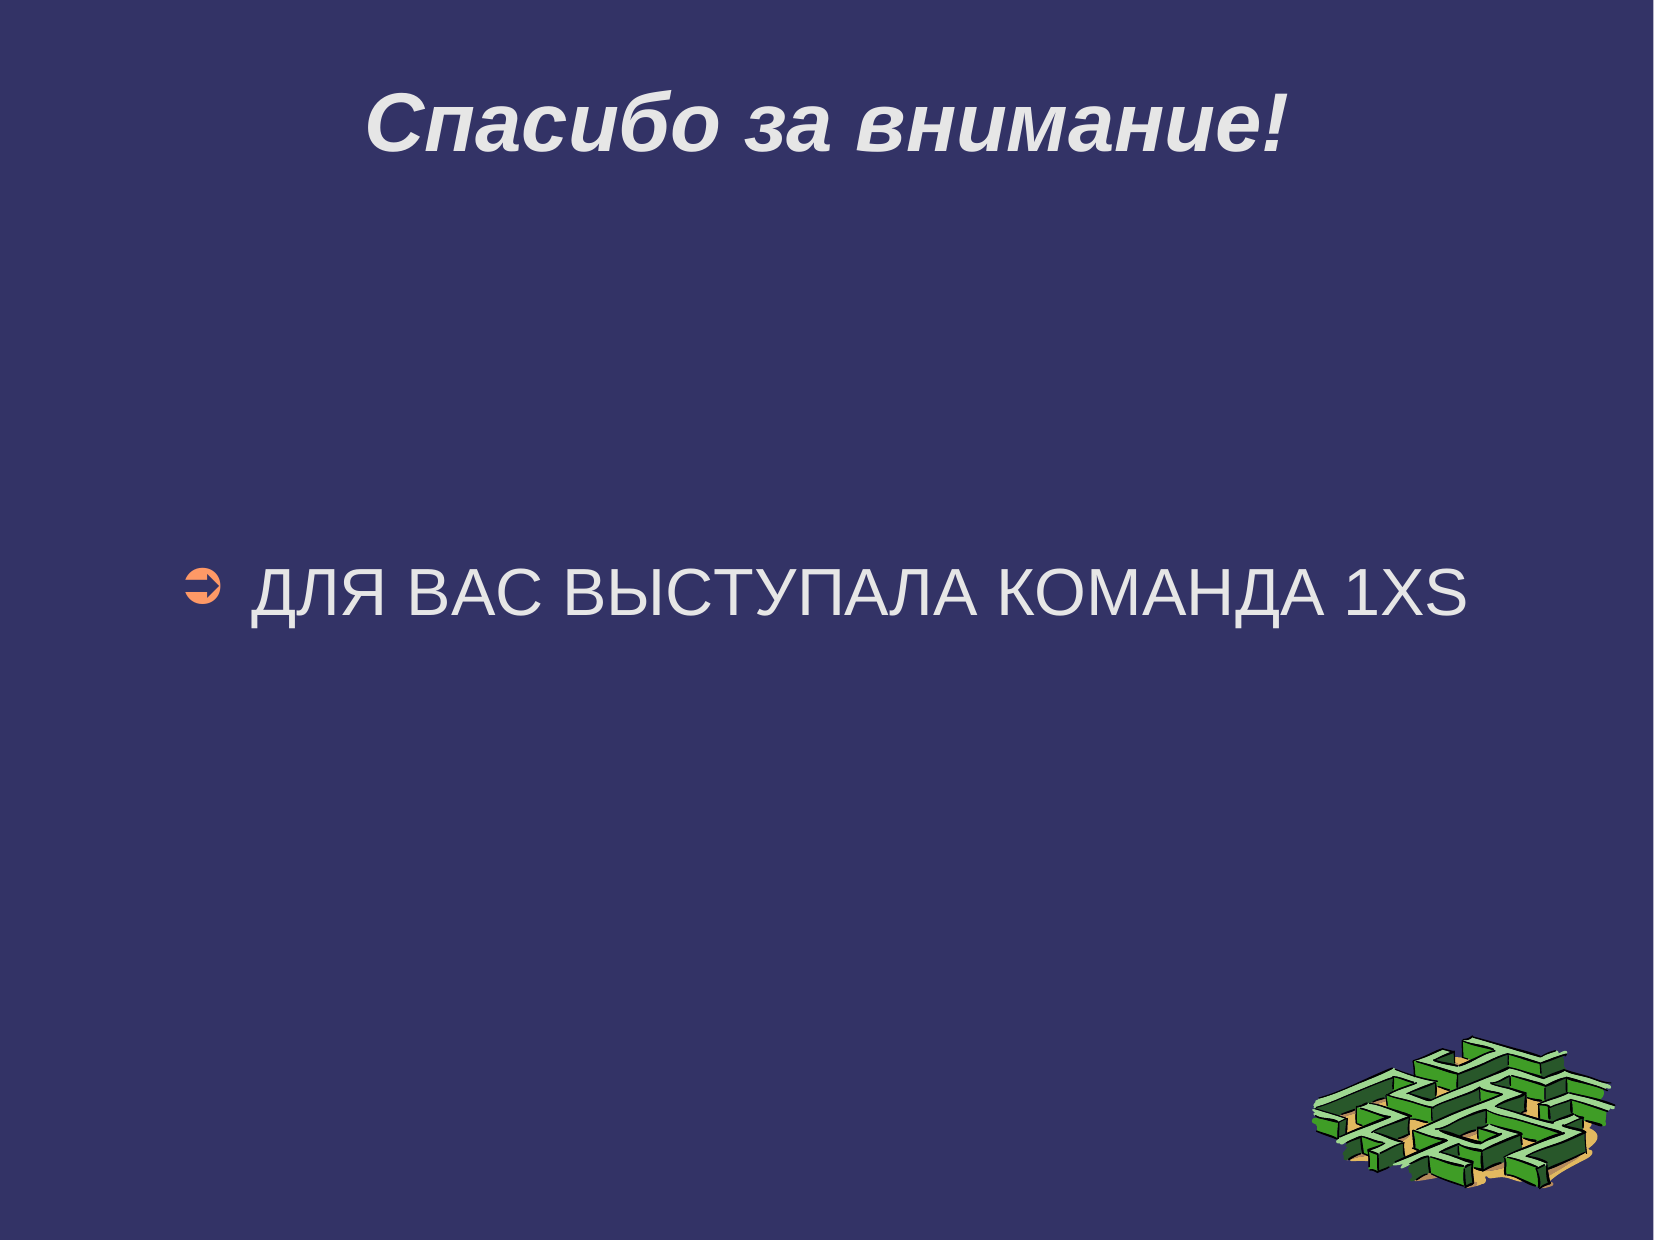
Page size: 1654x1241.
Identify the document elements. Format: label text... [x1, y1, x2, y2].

list ДЛЯ ВАС ВЫСТУПАЛА КОМАНДА 1XS [168, 555, 1560, 1241]
title Спасибо за внимание! [121, 19, 1534, 227]
